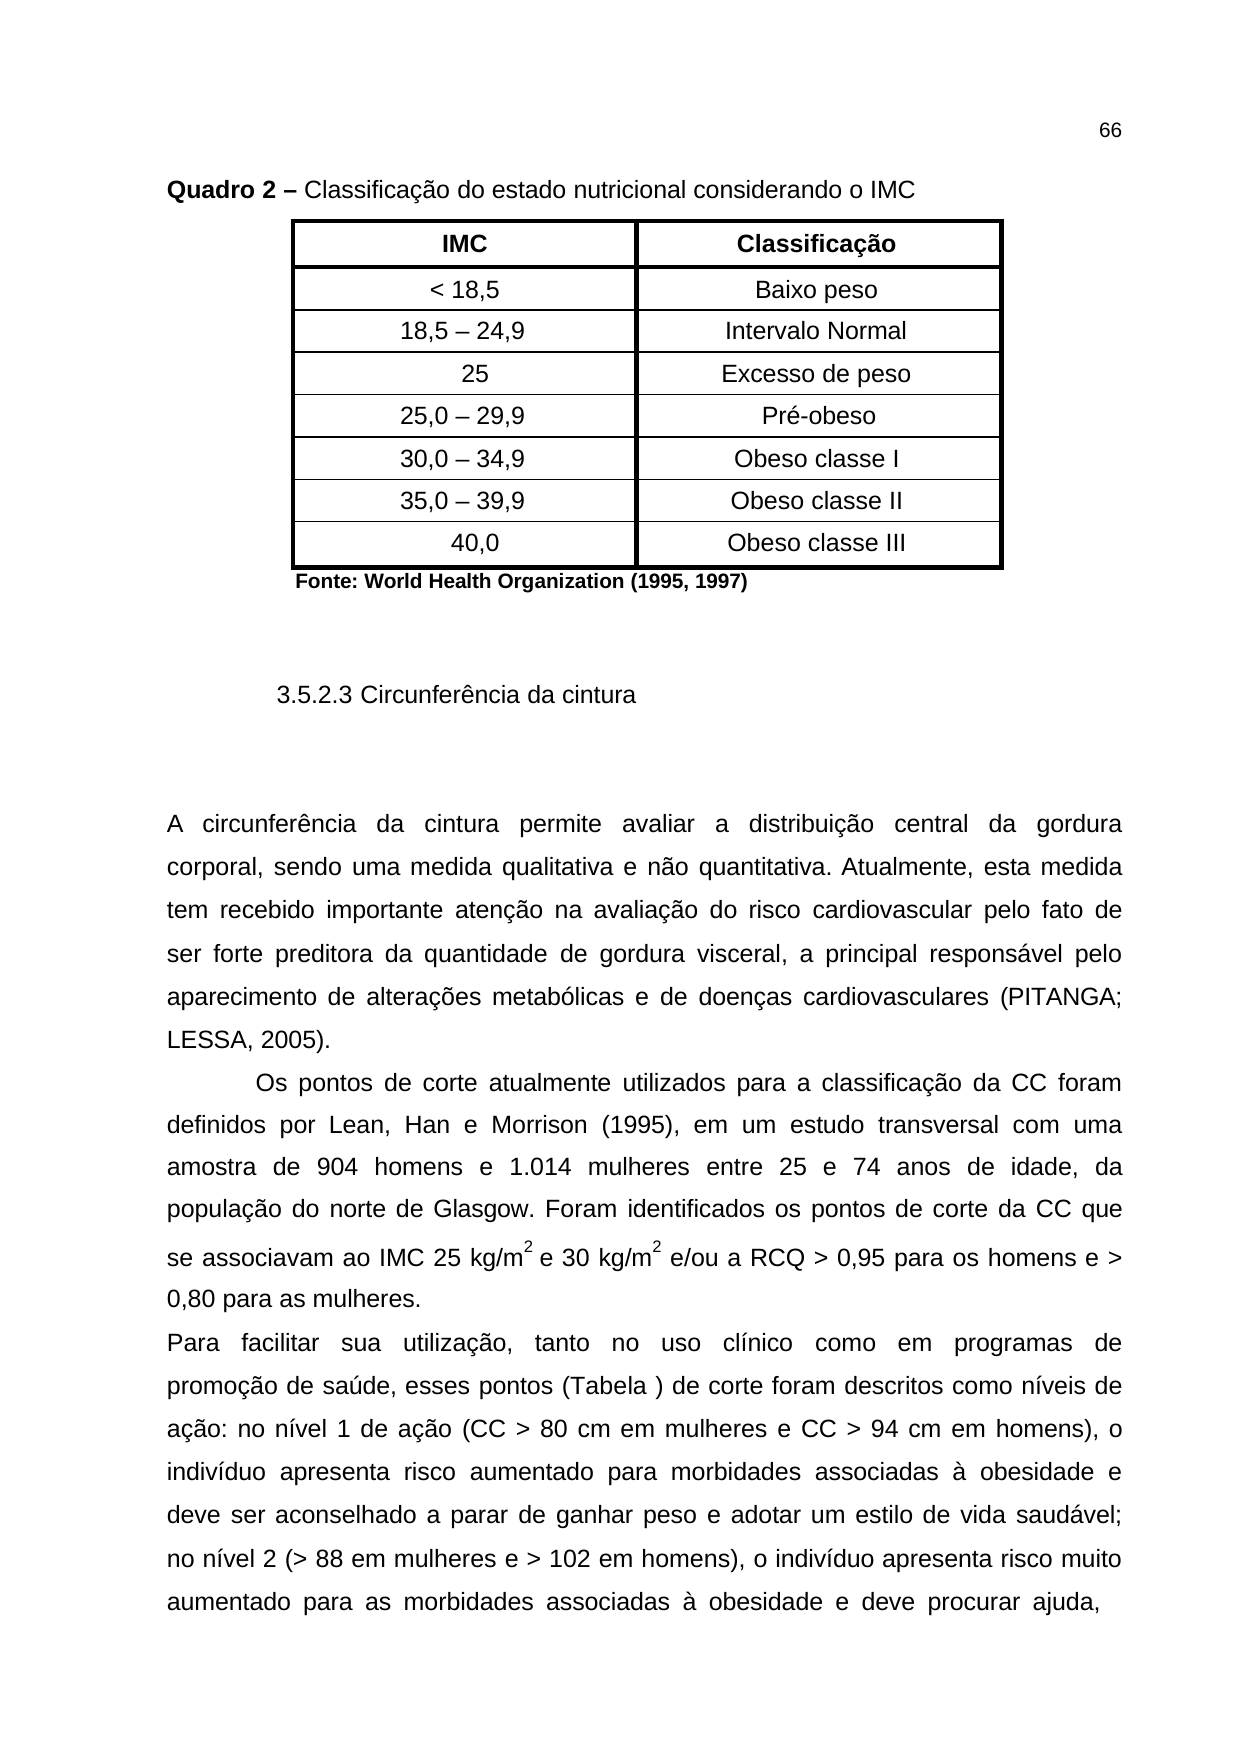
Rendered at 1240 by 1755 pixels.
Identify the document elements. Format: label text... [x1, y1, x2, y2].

table_header Classificação [639, 223, 999, 264]
table_cell < 18,5 [295, 269, 634, 309]
table_header IMC [295, 223, 634, 264]
table_cell 25 [295, 353, 634, 394]
table_cell 40,0 [295, 522, 634, 565]
table_cell Obeso classe I [639, 438, 999, 478]
text Fonte: World Health Organization (1995, 1997) [295, 570, 1133, 593]
table_cell Baixo peso [639, 269, 999, 309]
table_cell 30,0 – 34,9 [295, 438, 634, 478]
text Quadro 2 – Classificação do estado nutricional considerando o IMC [167, 175, 1133, 204]
text Os pontos de corte atualmente utilizados para a classificação da CC foram definidos por Lean, Han e Morrison (1995), em um estudo transversal com uma amostra de 904 homens e 1.014 mulheres entre 25 e 74 anos de idade, da população do norte de Glasgow. Foram identificados os pontos de corte da CC que se associavam ao IMC 25 kg/m2 e 30 kg/m2 e/ou a RCQ > 0,95 para os homens e > 0,80 para as mulheres. [167, 1068, 1123, 1313]
text A circunferência da cintura permite avaliar a distribuição central da gordura corporal, sendo uma medida qualitativa e não quantitativa. Atualmente, esta medida tem recebido importante atenção na avaliação do risco cardiovascular pelo fato de ser forte preditora da quantidade de gordura visceral, a principal responsável pelo aparecimento de alterações metabólicas e de doenças cardiovasculares (PITANGA; LESSA, 2005). [167, 809, 1123, 1053]
table_cell 25,0 – 29,9 [295, 395, 634, 436]
table_cell Excesso de peso [639, 353, 999, 394]
table_cell Pré-obeso [639, 395, 999, 436]
table_cell 35,0 – 39,9 [295, 480, 634, 521]
list Circunferência da cintura [188, 680, 1133, 709]
table_cell Obeso classe III [639, 522, 999, 565]
text Para facilitar sua utilização, tanto no uso clínico como em programas de promoção de saúde, esses pontos (Tabela ) de corte foram descritos como níveis de ação: no nível 1 de ação (CC > 80 cm em mulheres e CC > 94 cm em homens), o indivíduo apresenta risco aumentado para morbidades associadas à obesidade e deve ser aconselhado a parar de ganhar peso e adotar um estilo de vida saudável; no nível 2 (> 88 em mulheres e > 102 em homens), o indivíduo apresenta risco muito aumentado para as morbidades associadas à obesidade e deve procurar ajuda, [167, 1328, 1123, 1615]
table_cell Obeso classe II [639, 480, 999, 521]
table_cell 18,5 – 24,9 [295, 311, 634, 351]
table_cell Intervalo Normal [639, 311, 999, 351]
